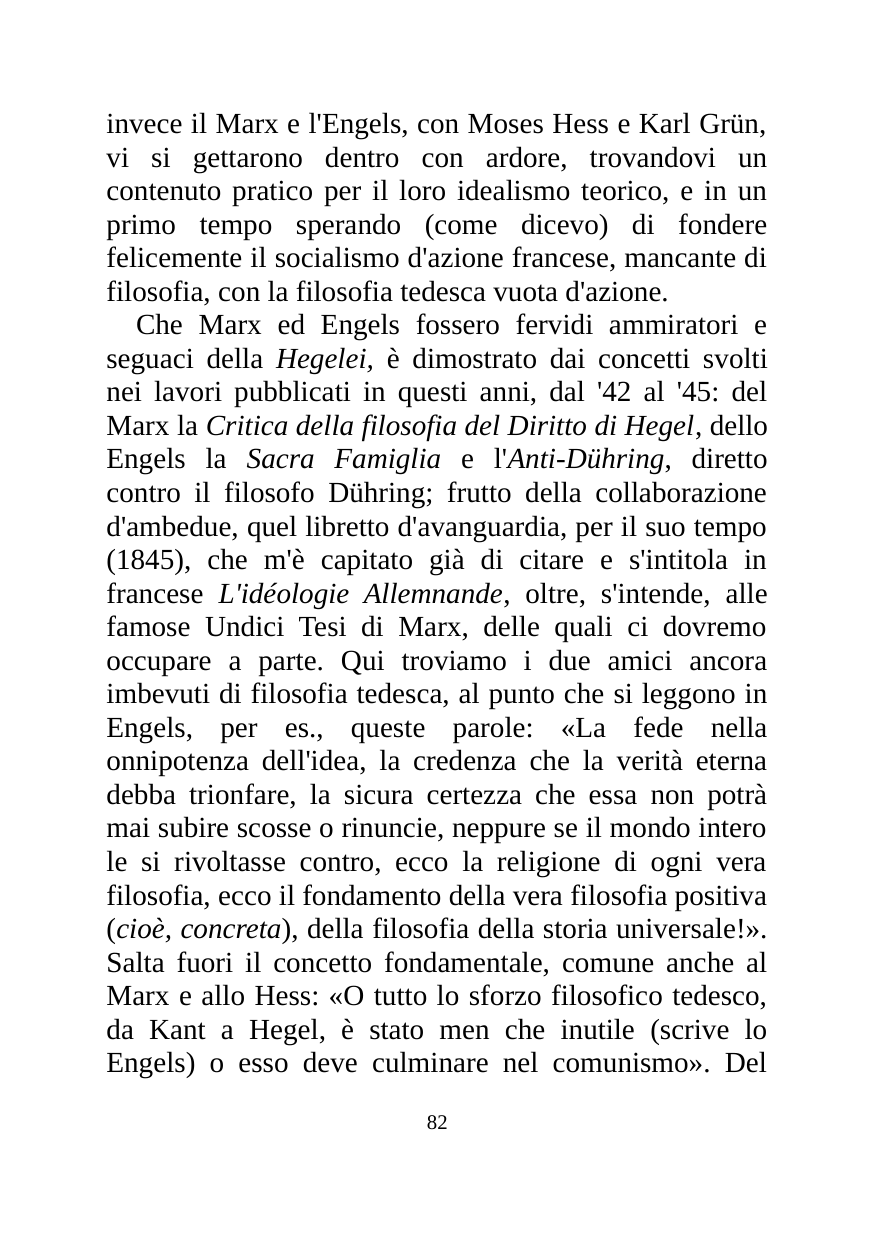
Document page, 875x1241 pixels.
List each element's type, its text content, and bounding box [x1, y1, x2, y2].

text invece il Marx e l'Engels, con Moses Hess e Karl Grün, vi si gettarono dentro con ardore, trovandovi un contenuto pratico per il loro idealismo teorico, e in un primo tempo sperando (come dicevo) di fondere felicemente il socialismo d'azione francese, mancante di filosofia, con la filosofia tedesca vuota d'azione. [106, 106, 768, 307]
text Che Marx ed Engels fossero fervidi ammiratori e seguaci della Hegelei, è dimostrato dai concetti svolti nei lavori pubblicati in questi anni, dal '42 al '45: del Marx la Critica della filosofia del Diritto di Hegel, dello Engels la Sacra Famiglia e l'Anti-Dühring, diretto contro il filosofo Dühring; frutto della collaborazione d'ambedue, quel libretto d'avanguardia, per il suo tempo (1845), che m'è capitato già di citare e s'intitola in francese L'idéologie Allemnande, oltre, s'intende, alle famose Undici Tesi di Marx, delle quali ci dovremo occupare a parte. Qui troviamo i due amici ancora imbevuti di filosofia tedesca, al punto che si leggono in Engels, per es., queste parole: «La fede nella onnipotenza dell'idea, la credenza che la verità eterna debba trionfare, la sicura certezza che essa non potrà mai subire scosse o rinuncie, neppure se il mondo intero le si rivoltasse contro, ecco la religione di ogni vera filosofia, ecco il fondamento della vera filosofia positiva (cioè, concreta), della filosofia della storia universale!». Salta fuori il concetto fondamentale, comune anche al Marx e allo Hess: «O tutto lo sforzo filosofico tedesco, da Kant a Hegel, è stato men che inutile (scrive lo Engels) o esso deve culminare nel comunismo». Del [106, 307, 768, 1079]
